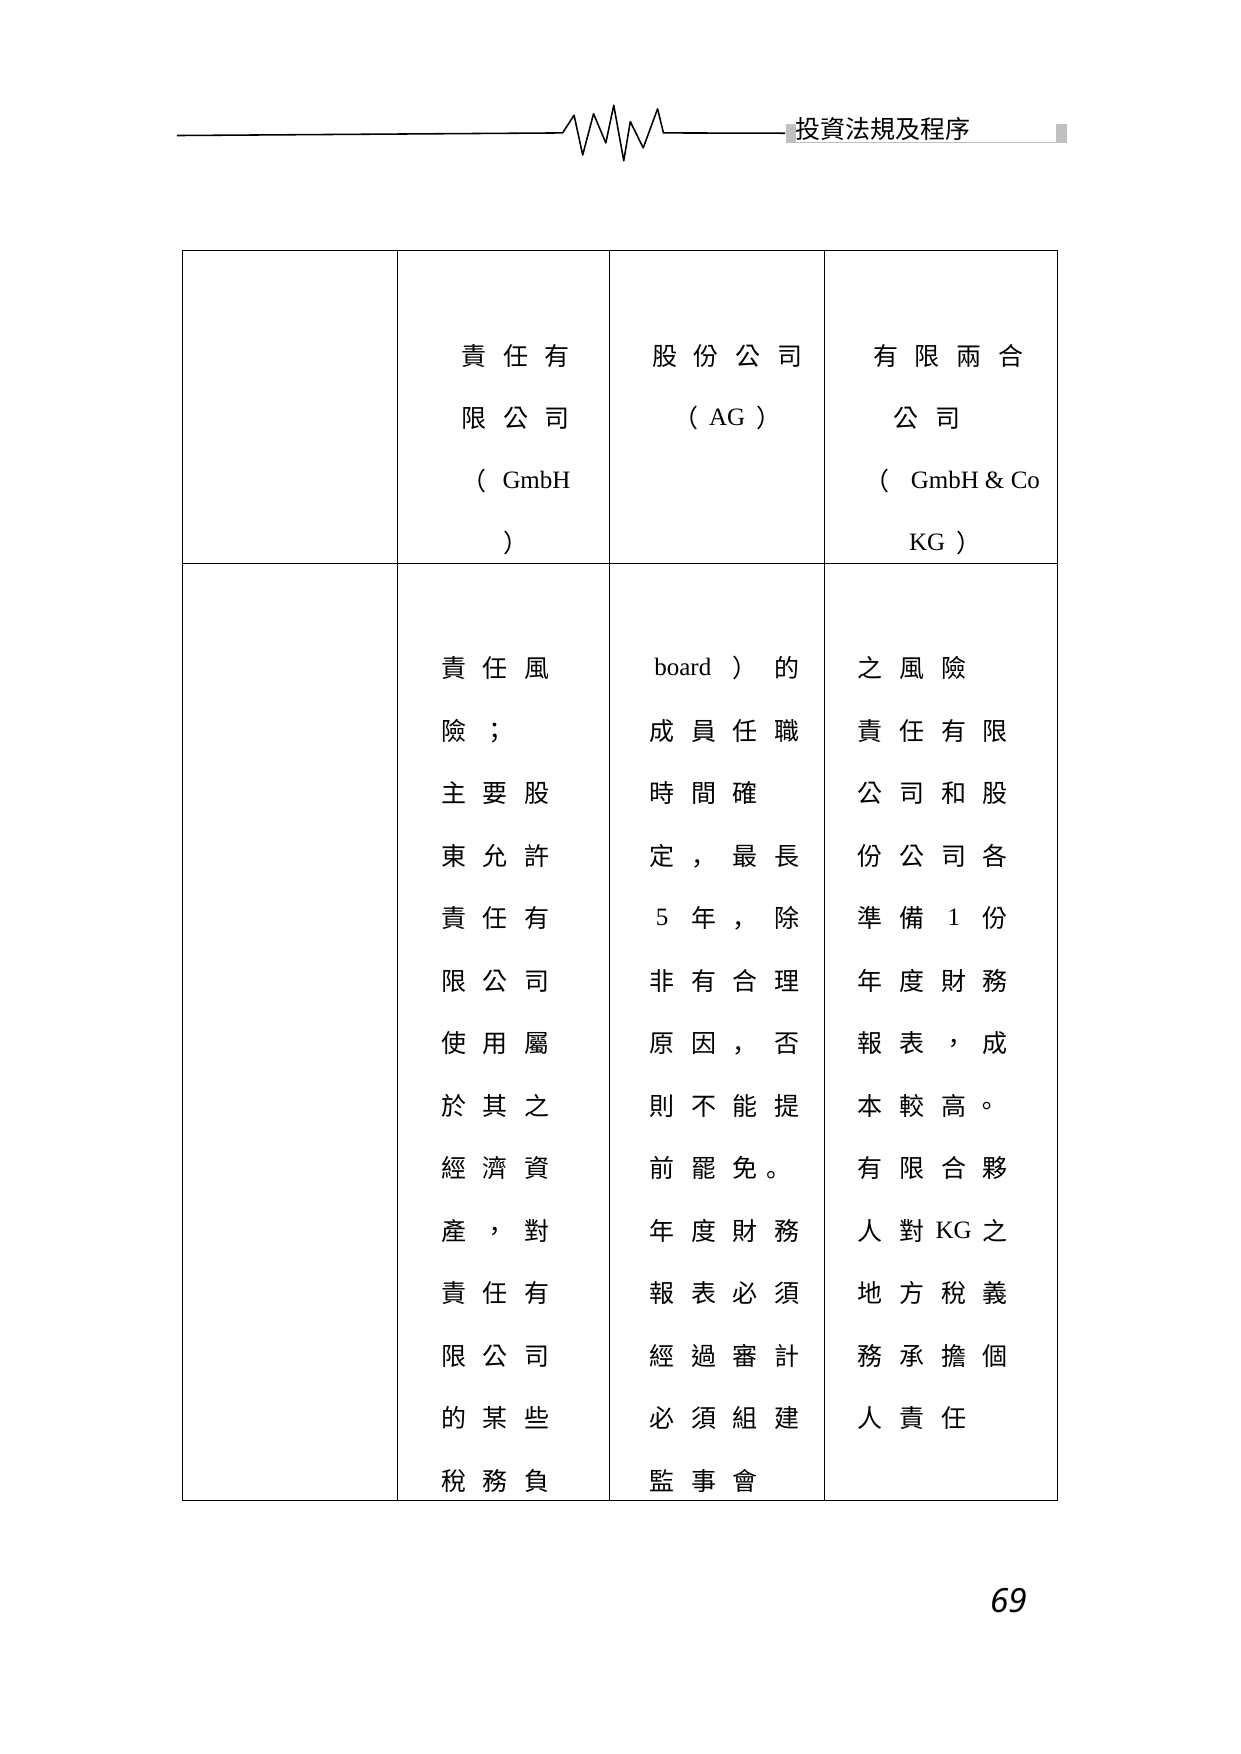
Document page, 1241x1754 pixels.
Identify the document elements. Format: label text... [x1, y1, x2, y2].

table_header 股份公司 （AG） [610, 251, 824, 563]
table_header [183, 251, 397, 563]
table_header 責任有限公司（GmbH） [398, 251, 609, 563]
table_cell board）的成員任職時間確定，最長5年，除非有合理原因，否則不能提前罷免。 年度財務報表必須經過審計 必須組建監事會 [610, 564, 824, 1500]
table_cell [183, 564, 397, 1500]
table_header 有限兩合公司 （GmbH & Co KG） [825, 251, 1057, 563]
table_cell 之風險 責任有限公司和股份公司各準備1份年度財務報表，成本較高。 有限合夥人對KG之地方稅義務承擔個人責任 [825, 564, 1057, 1500]
table_cell 責任風險； 主要股東允許責任有限公司使用屬於其之經濟資產，對責任有限公司的某些稅務負 [398, 564, 609, 1500]
